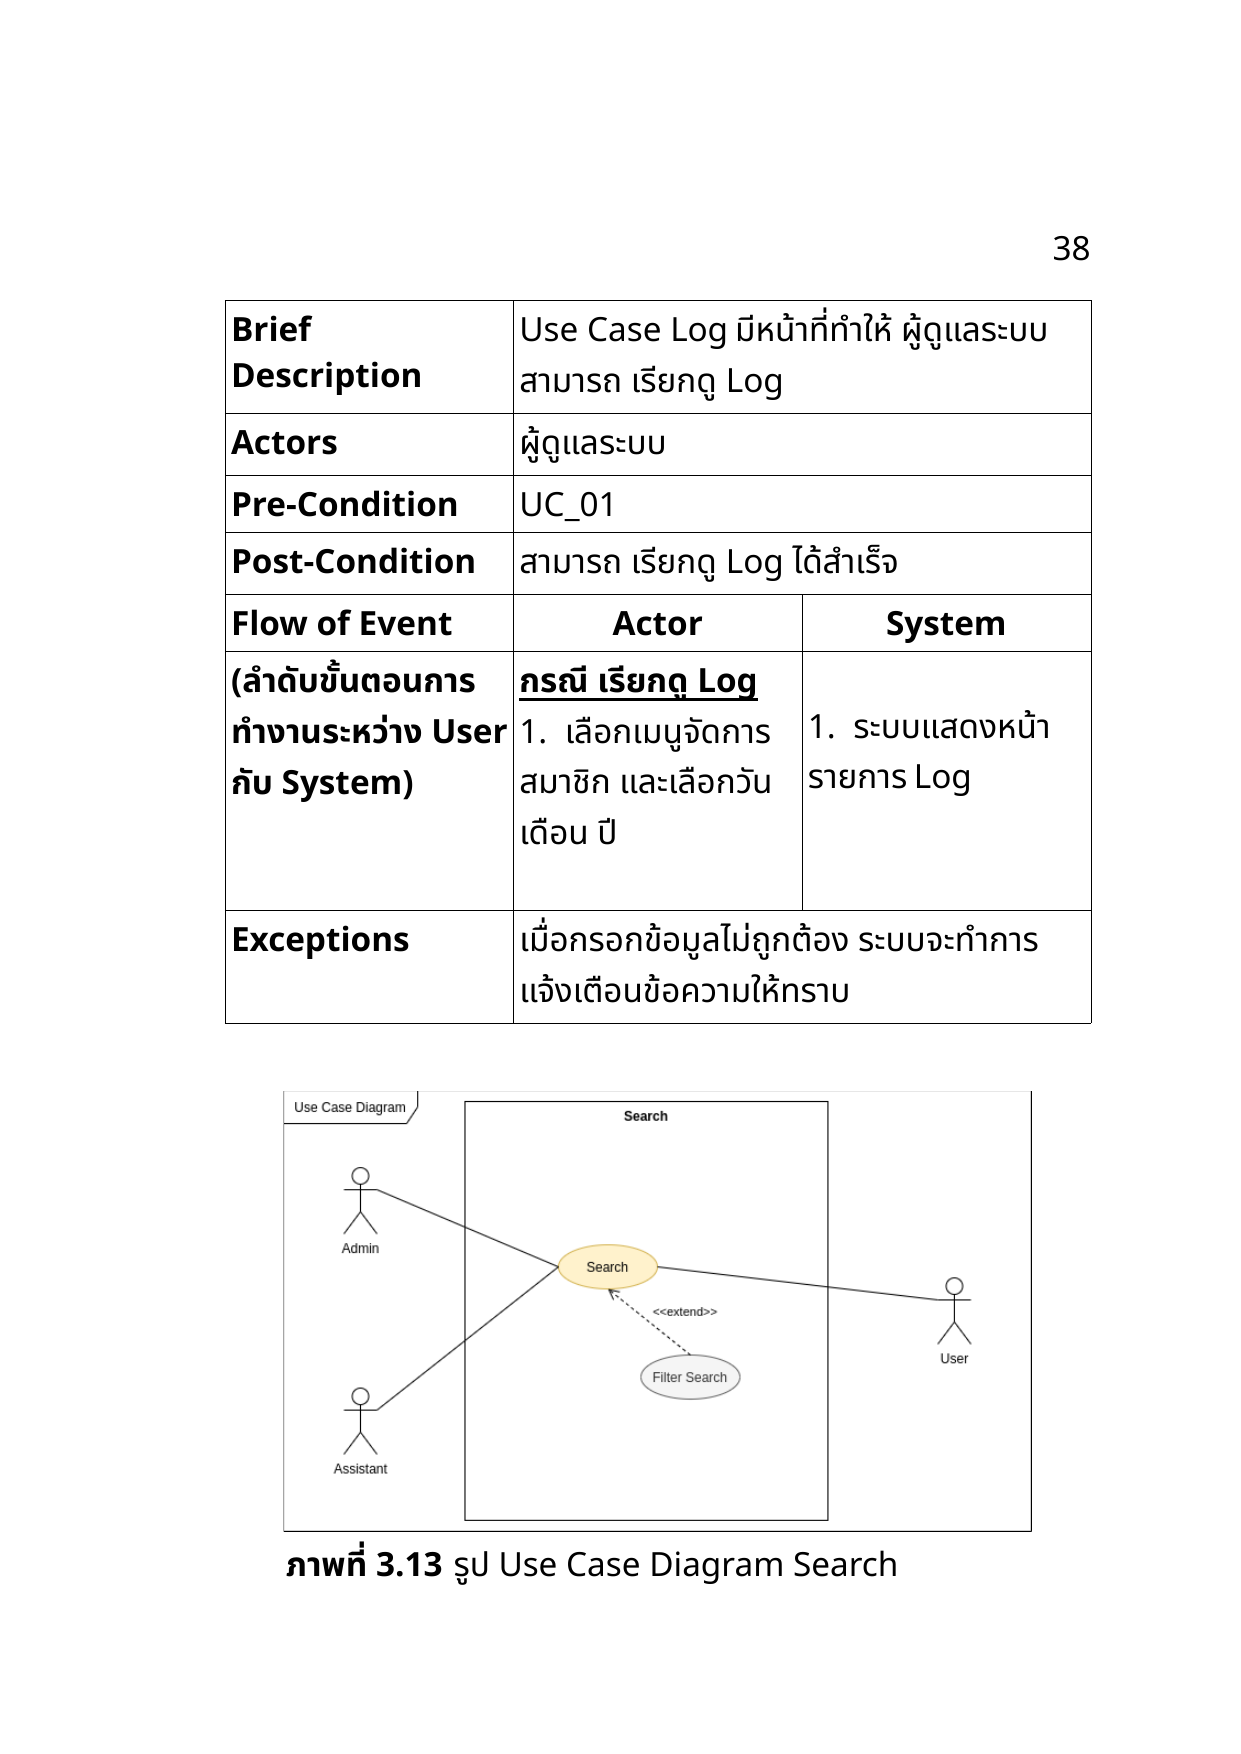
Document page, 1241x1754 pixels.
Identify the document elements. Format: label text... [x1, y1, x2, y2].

table_cell Flow of Event [226, 595, 513, 651]
table_cell Brief Description [226, 301, 513, 413]
table_cell ผู้ดูแลระบบ [514, 414, 1091, 475]
table_cell 1. ระบบแสดงหน้ารายการLog [803, 652, 1091, 910]
table_cell Pre-Condition [226, 476, 513, 532]
table_cell System [803, 595, 1091, 651]
text ภาพที่ 3.13 รูป Use Case Diagram Search [225, 1532, 1091, 1591]
table_cell เมื่อกรอกข้อมูลไม่ถูกต้อง ระบบจะทำการแจ้งเตือนข้อความให้ทราบ [514, 911, 1091, 1023]
table_cell (ลำดับขั้นตอนการ ทำงานระหว่าง User กับ System) [226, 652, 513, 910]
table_cell Use Case Logมีหน้าที่ทำให้ ผู้ดูแลระบบ สามารถ เรียกดู Log [514, 301, 1091, 413]
picture [283, 1091, 1032, 1532]
table_cell Actor [514, 595, 802, 651]
table_cell Actors [226, 414, 513, 475]
table_cell กรณี เรียกดู Log 1. เลือกเมนูจัดการสมาชิก และเลือกวัน เดือน ปี [514, 652, 802, 910]
table_cell สามารถ เรียกดู Log ได้สำเร็จ [514, 533, 1091, 594]
table_cell Exceptions [226, 911, 513, 1023]
table_cell UC_01 [514, 476, 1091, 532]
table_cell Post-Condition [226, 533, 513, 594]
